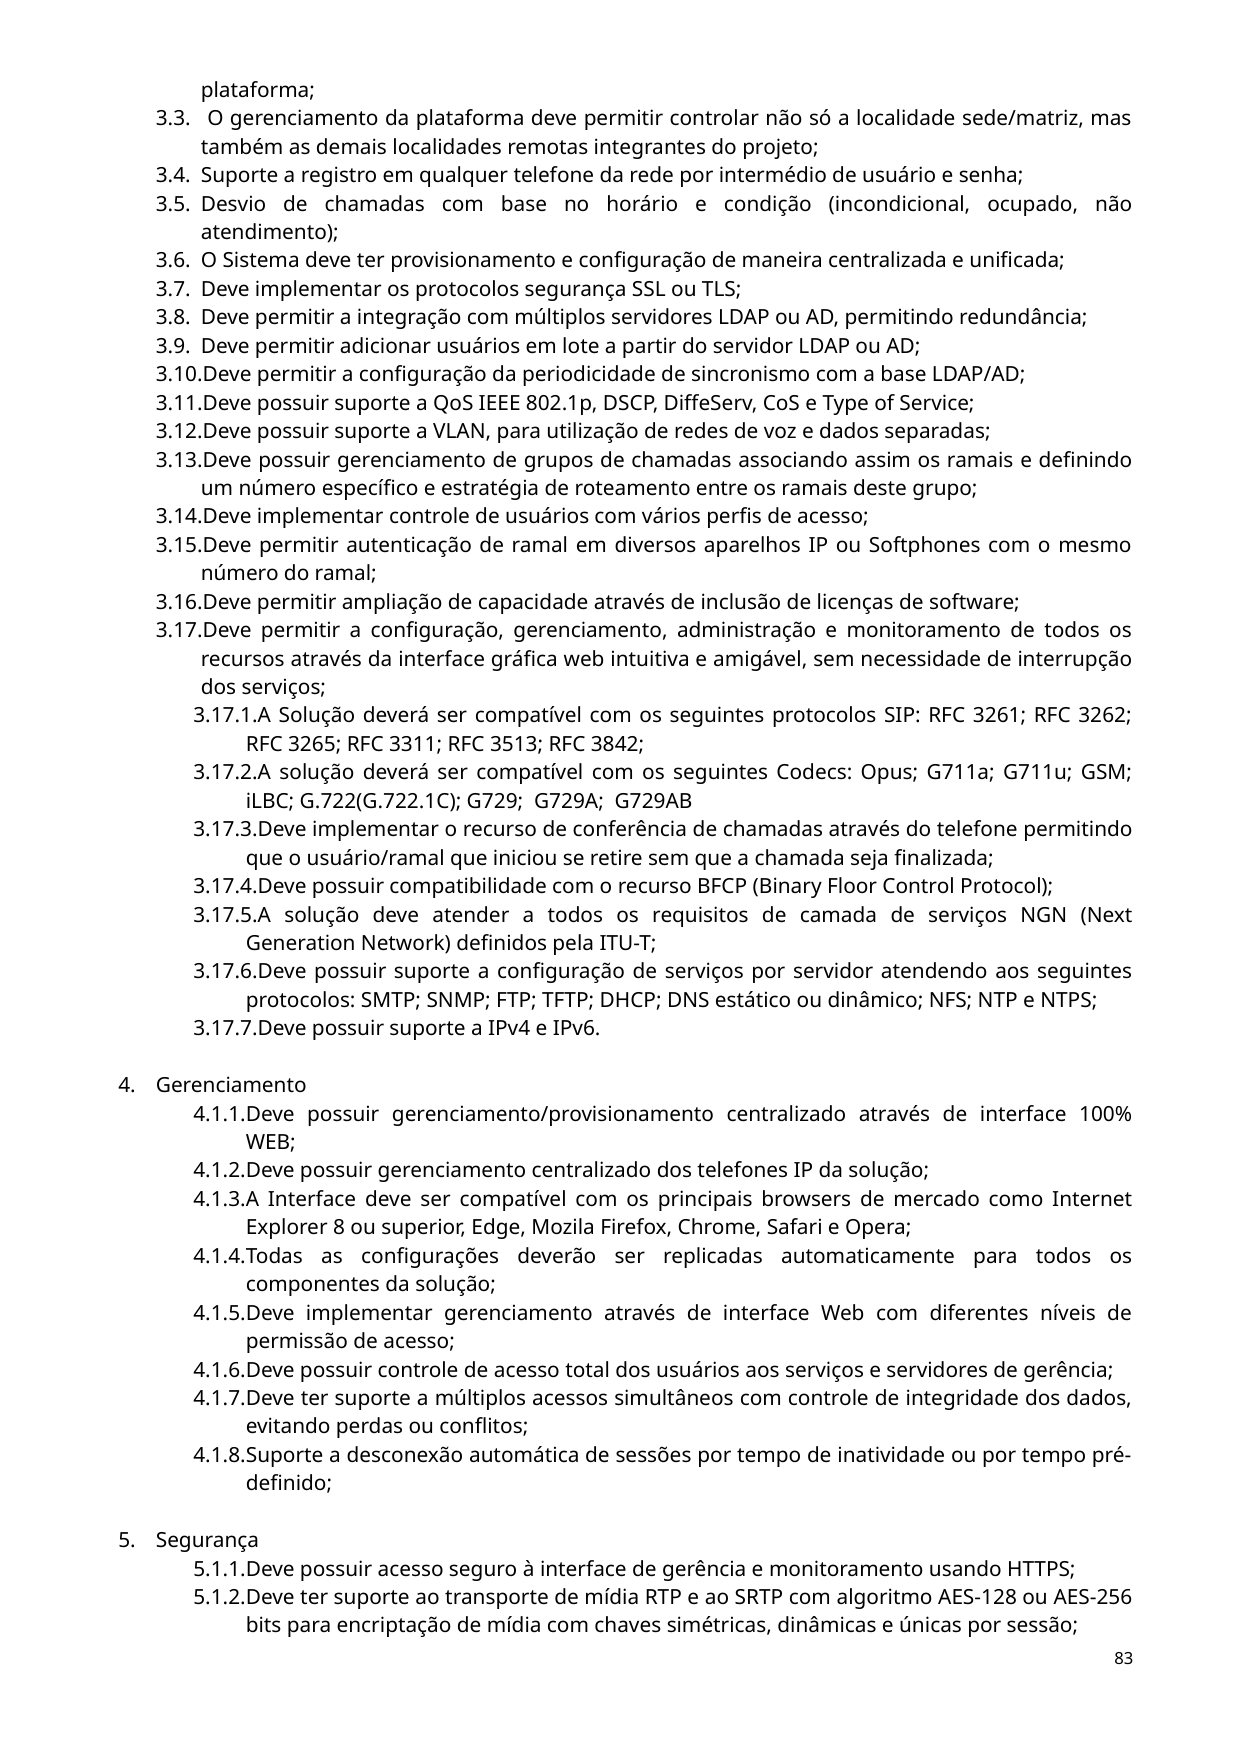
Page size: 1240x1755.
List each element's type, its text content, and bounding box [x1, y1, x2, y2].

list Deve ter suporte a múltiplos acessos simultâneos com controle de integridade dos dados, evitando perdas ou conflitos; [193, 1383, 1133, 1440]
list Todas as configurações deverão ser replicadas automaticamente para todos os componentes da solução; [193, 1241, 1133, 1298]
list plataforma; [156, 75, 1133, 103]
list O gerenciamento da plataforma deve permitir controlar não só a localidade sede/matriz, mas também as demais localidades remotas integrantes do projeto; [156, 103, 1133, 160]
list Deve possuir suporte a configuração de serviços por servidor atendendo aos seguintes protocolos: SMTP; SNMP; FTP; TFTP; DHCP; DNS estático ou dinâmico; NFS; NTP e NTPS; [193, 957, 1133, 1013]
list A Solução deverá ser compatível com os seguintes protocolos SIP: RFC 3261; RFC 3262; RFC 3265; RFC 3311; RFC 3513; RFC 3842; [193, 701, 1133, 757]
list A solução deverá ser compatível com os seguintes Codecs: Opus; G711a; G711u; GSM; iLBC; G.722(G.722.1C); G729; G729A; G729AB [193, 757, 1133, 814]
list Deve permitir a configuração da periodicidade de sincronismo com a base LDAP/AD; [156, 359, 1133, 388]
list Deve possuir suporte a IPv4 e IPv6. [193, 1013, 1133, 1042]
list Deve possuir gerenciamento centralizado dos telefones IP da solução; [193, 1156, 1133, 1184]
list Deve possuir gerenciamento de grupos de chamadas associando assim os ramais e definindo um número específico e estratégia de roteamento entre os ramais deste grupo; [156, 445, 1133, 502]
list Deve possuir compatibilidade com o recurso BFCP (Binary Floor Control Protocol); [193, 871, 1133, 900]
list Deve permitir ampliação de capacidade através de inclusão de licenças de software; [156, 587, 1133, 615]
list Deve possuir controle de acesso total dos usuários aos serviços e servidores de gerência; [193, 1355, 1133, 1383]
list A solução deve atender a todos os requisitos de camada de serviços NGN (Next Generation Network) definidos pela ITU-T; [193, 900, 1133, 957]
list Deve permitir autenticação de ramal em diversos aparelhos IP ou Softphones com o mesmo número do ramal; [156, 530, 1133, 587]
list O Sistema deve ter provisionamento e configuração de maneira centralizada e unificada; [156, 246, 1133, 274]
list Deve possuir suporte a VLAN, para utilização de redes de voz e dados separadas; [156, 416, 1133, 445]
list Deve implementar gerenciamento através de interface Web com diferentes níveis de permissão de acesso; [193, 1298, 1133, 1355]
list Deve possuir acesso seguro à interface de gerência e monitoramento usando HTTPS; [193, 1554, 1133, 1582]
list Deve permitir adicionar usuários em lote a partir do servidor LDAP ou AD; [156, 331, 1133, 359]
list Gerenciamento [118, 1070, 1133, 1099]
list Deve permitir a integração com múltiplos servidores LDAP ou AD, permitindo redundância; [156, 302, 1133, 331]
list Deve implementar controle de usuários com vários perfis de acesso; [156, 502, 1133, 530]
list Deve ter suporte ao transporte de mídia RTP e ao SRTP com algoritmo AES-128 ou AES-256 bits para encriptação de mídia com chaves simétricas, dinâmicas e únicas por sessão; [193, 1582, 1133, 1639]
list Suporte a registro em qualquer telefone da rede por intermédio de usuário e senha; [156, 160, 1133, 189]
list Deve possuir gerenciamento/provisionamento centralizado através de interface 100% WEB; [193, 1099, 1133, 1156]
list Segurança [118, 1525, 1133, 1554]
list Deve possuir suporte a QoS IEEE 802.1p, DSCP, DiffeServ, CoS e Type of Service; [156, 388, 1133, 416]
list A Interface deve ser compatível com os principais browsers de mercado como Internet Explorer 8 ou superior, Edge, Mozila Firefox, Chrome, Safari e Opera; [193, 1184, 1133, 1241]
list Deve implementar os protocolos segurança SSL ou TLS; [156, 274, 1133, 302]
list Deve implementar o recurso de conferência de chamadas através do telefone permitindo que o usuário/ramal que iniciou se retire sem que a chamada seja finalizada; [193, 814, 1133, 871]
list Deve permitir a configuração, gerenciamento, administração e monitoramento de todos os recursos através da interface gráfica web intuitiva e amigável, sem necessidade de interrupção dos serviços; [156, 615, 1133, 701]
list Desvio de chamadas com base no horário e condição (incondicional, ocupado, não atendimento); [156, 189, 1133, 246]
list Suporte a desconexão automática de sessões por tempo de inatividade ou por tempo pré-definido; [193, 1440, 1133, 1497]
